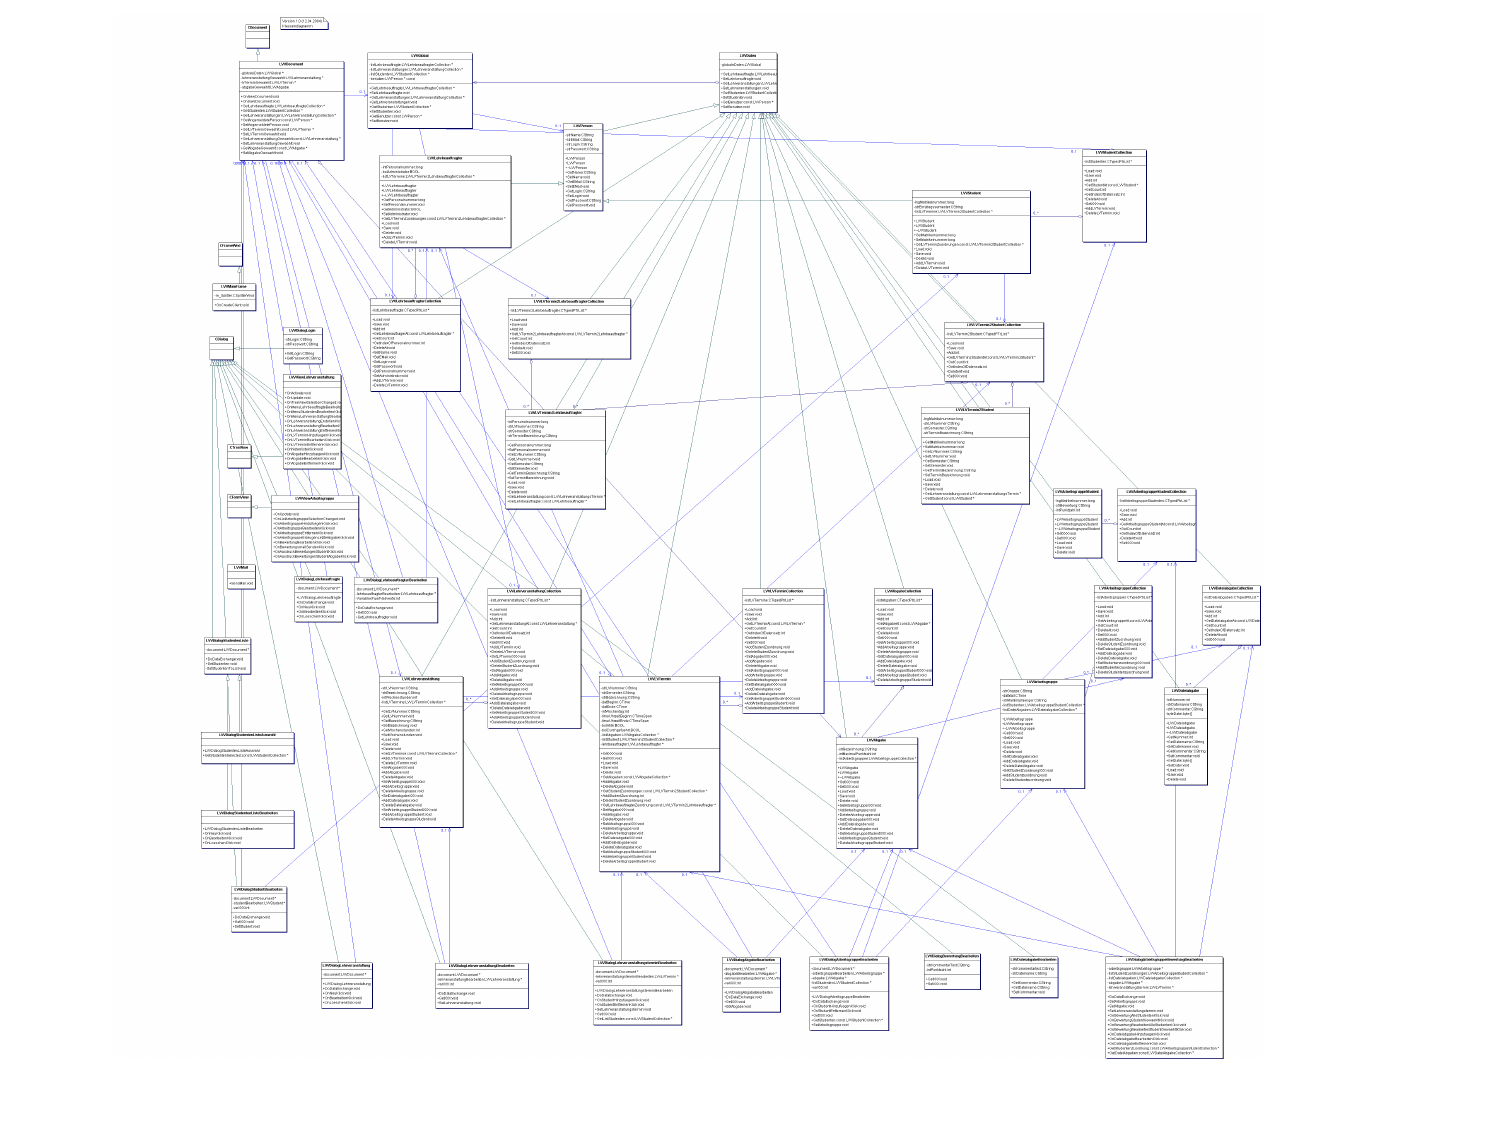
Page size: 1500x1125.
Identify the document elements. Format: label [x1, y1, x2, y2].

picture [113, 14, 1264, 1059]
